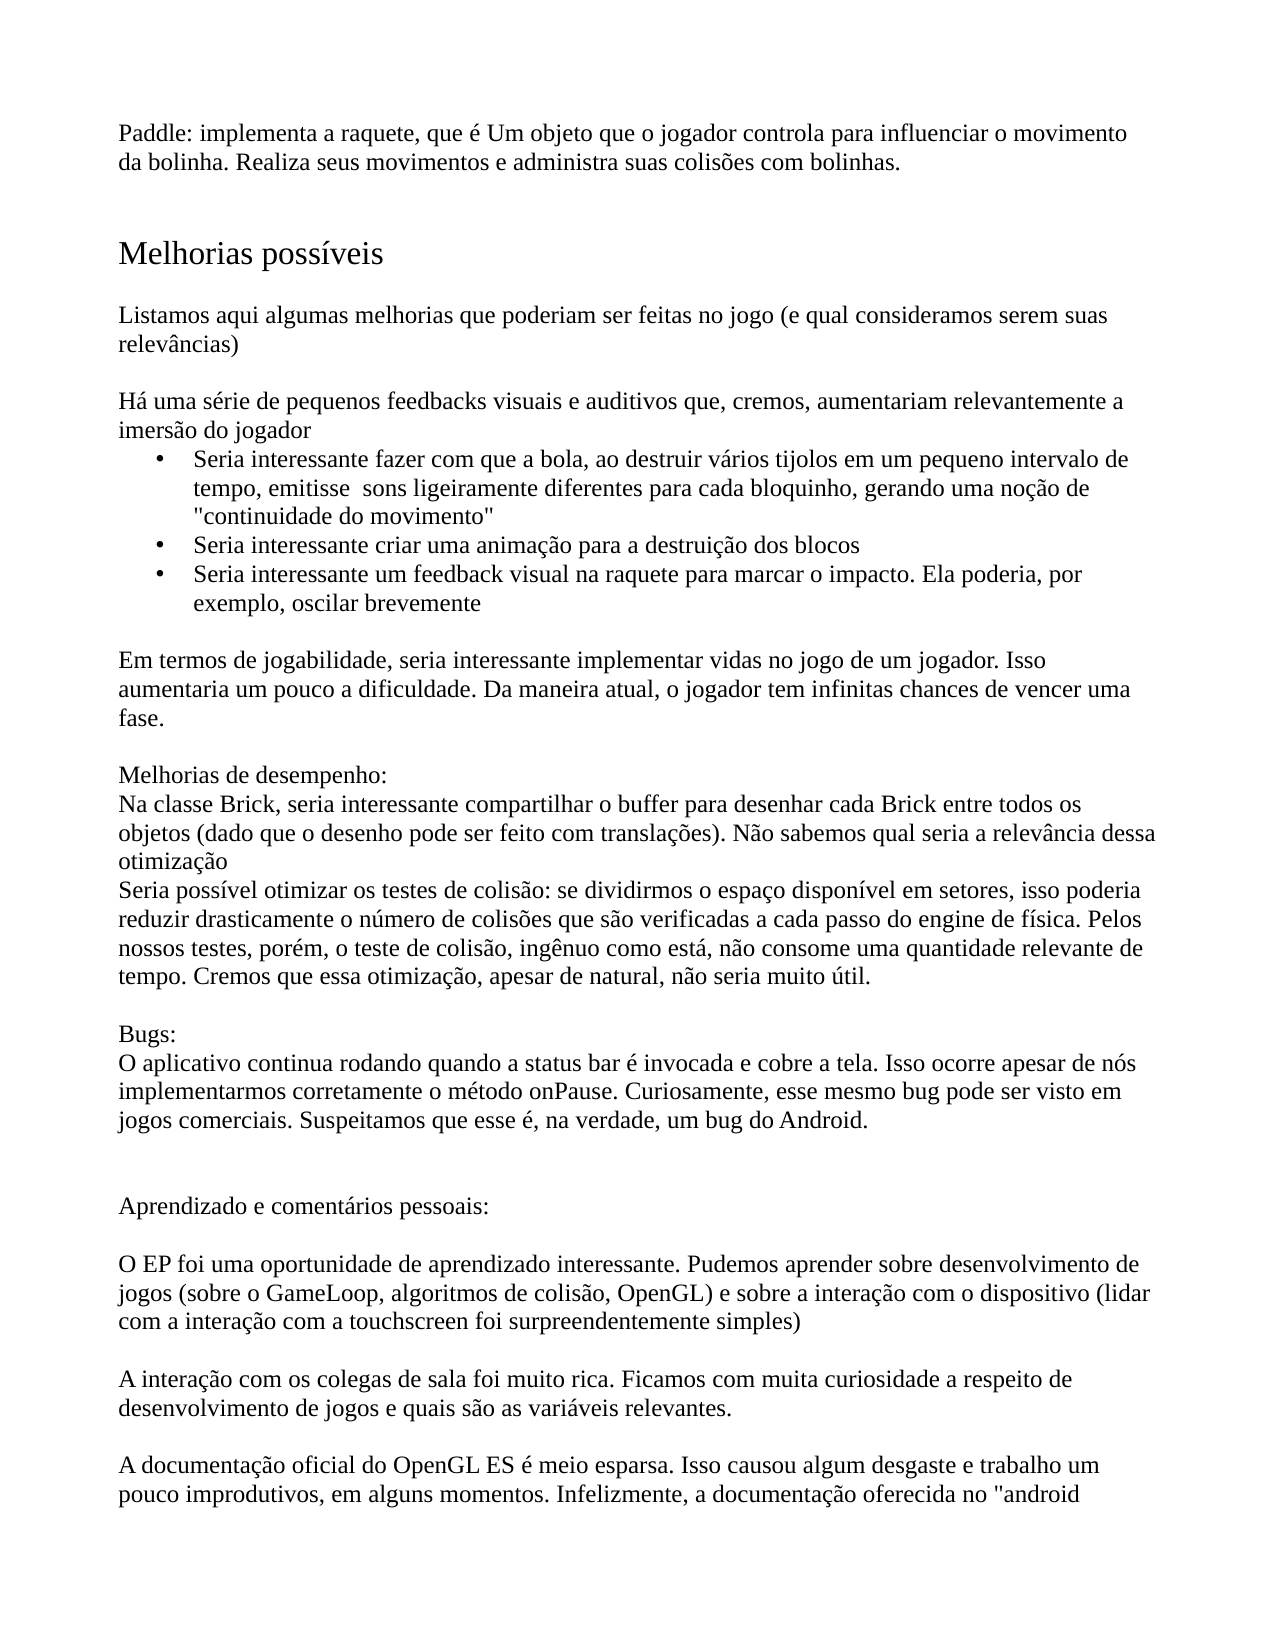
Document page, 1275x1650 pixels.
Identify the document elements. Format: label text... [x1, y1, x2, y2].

text A interação com os colegas de sala foi muito rica. Ficamos com muita curiosidade a respeito de desenvolvimento de jogos e quais são as variáveis relevantes. [118, 1364, 1157, 1421]
text Melhorias possíveis [118, 233, 1157, 271]
text Listamos aqui algumas melhorias que poderiam ser feitas no jogo (e qual consideramos serem suas relevâncias) [118, 300, 1157, 358]
text O EP foi uma oportunidade de aprendizado interessante. Pudemos aprender sobre desenvolvimento de jogos (sobre o GameLoop, algoritmos de colisão, OpenGL) e sobre a interação com o dispositivo (lidar com a interação com a touchscreen foi surpreendentemente simples) [118, 1249, 1157, 1335]
text Bugs: [118, 1019, 1157, 1048]
text Na classe Brick, seria interessante compartilhar o buffer para desenhar cada Brick entre todos os objetos (dado que o desenho pode ser feito com translações). Não sabemos qual seria a relevância dessa otimização [118, 789, 1157, 875]
text Melhorias de desempenho: [118, 760, 1157, 789]
text Aprendizado e comentários pessoais: [118, 1191, 1157, 1220]
text Em termos de jogabilidade, seria interessante implementar vidas no jogo de um jogador. Isso aumentaria um pouco a dificuldade. Da maneira atual, o jogador tem infinitas chances de vencer uma fase. [118, 645, 1157, 731]
text Seria possível otimizar os testes de colisão: se dividirmos o espaço disponível em setores, isso poderia reduzir drasticamente o número de colisões que são verificadas a cada passo do engine de física. Pelos nossos testes, porém, o teste de colisão, ingênuo como está, não consome uma quantidade relevante de tempo. Cremos que essa otimização, apesar de natural, não seria muito útil. [118, 875, 1157, 990]
list Seria interessante um feedback visual na raquete para marcar o impacto. Ela poderia, por exemplo, oscilar brevemente [156, 559, 1157, 616]
text O aplicativo continua rodando quando a status bar é invocada e cobre a tela. Isso ocorre apesar de nós implementarmos corretamente o método onPause. Curiosamente, esse mesmo bug pode ser visto em jogos comerciais. Suspeitamos que esse é, na verdade, um bug do Android. [118, 1048, 1157, 1134]
list Seria interessante fazer com que a bola, ao destruir vários tijolos em um pequeno intervalo de tempo, emitisse sons ligeiramente diferentes para cada bloquinho, gerando uma noção de "continuidade do movimento" [156, 444, 1157, 530]
text Paddle: implementa a raquete, que é Um objeto que o jogador controla para influenciar o movimento da bolinha. Realiza seus movimentos e administra suas colisões com bolinhas. [118, 118, 1157, 176]
list Seria interessante criar uma animação para a destruição dos blocos [156, 530, 1157, 559]
text A documentação oficial do OpenGL ES é meio esparsa. Isso causou algum desgaste e trabalho um pouco improdutivos, em alguns momentos. Infelizmente, a documentação oferecida no "android [118, 1450, 1157, 1508]
text Há uma série de pequenos feedbacks visuais e auditivos que, cremos, aumentariam relevantemente a imersão do jogador [118, 386, 1157, 444]
